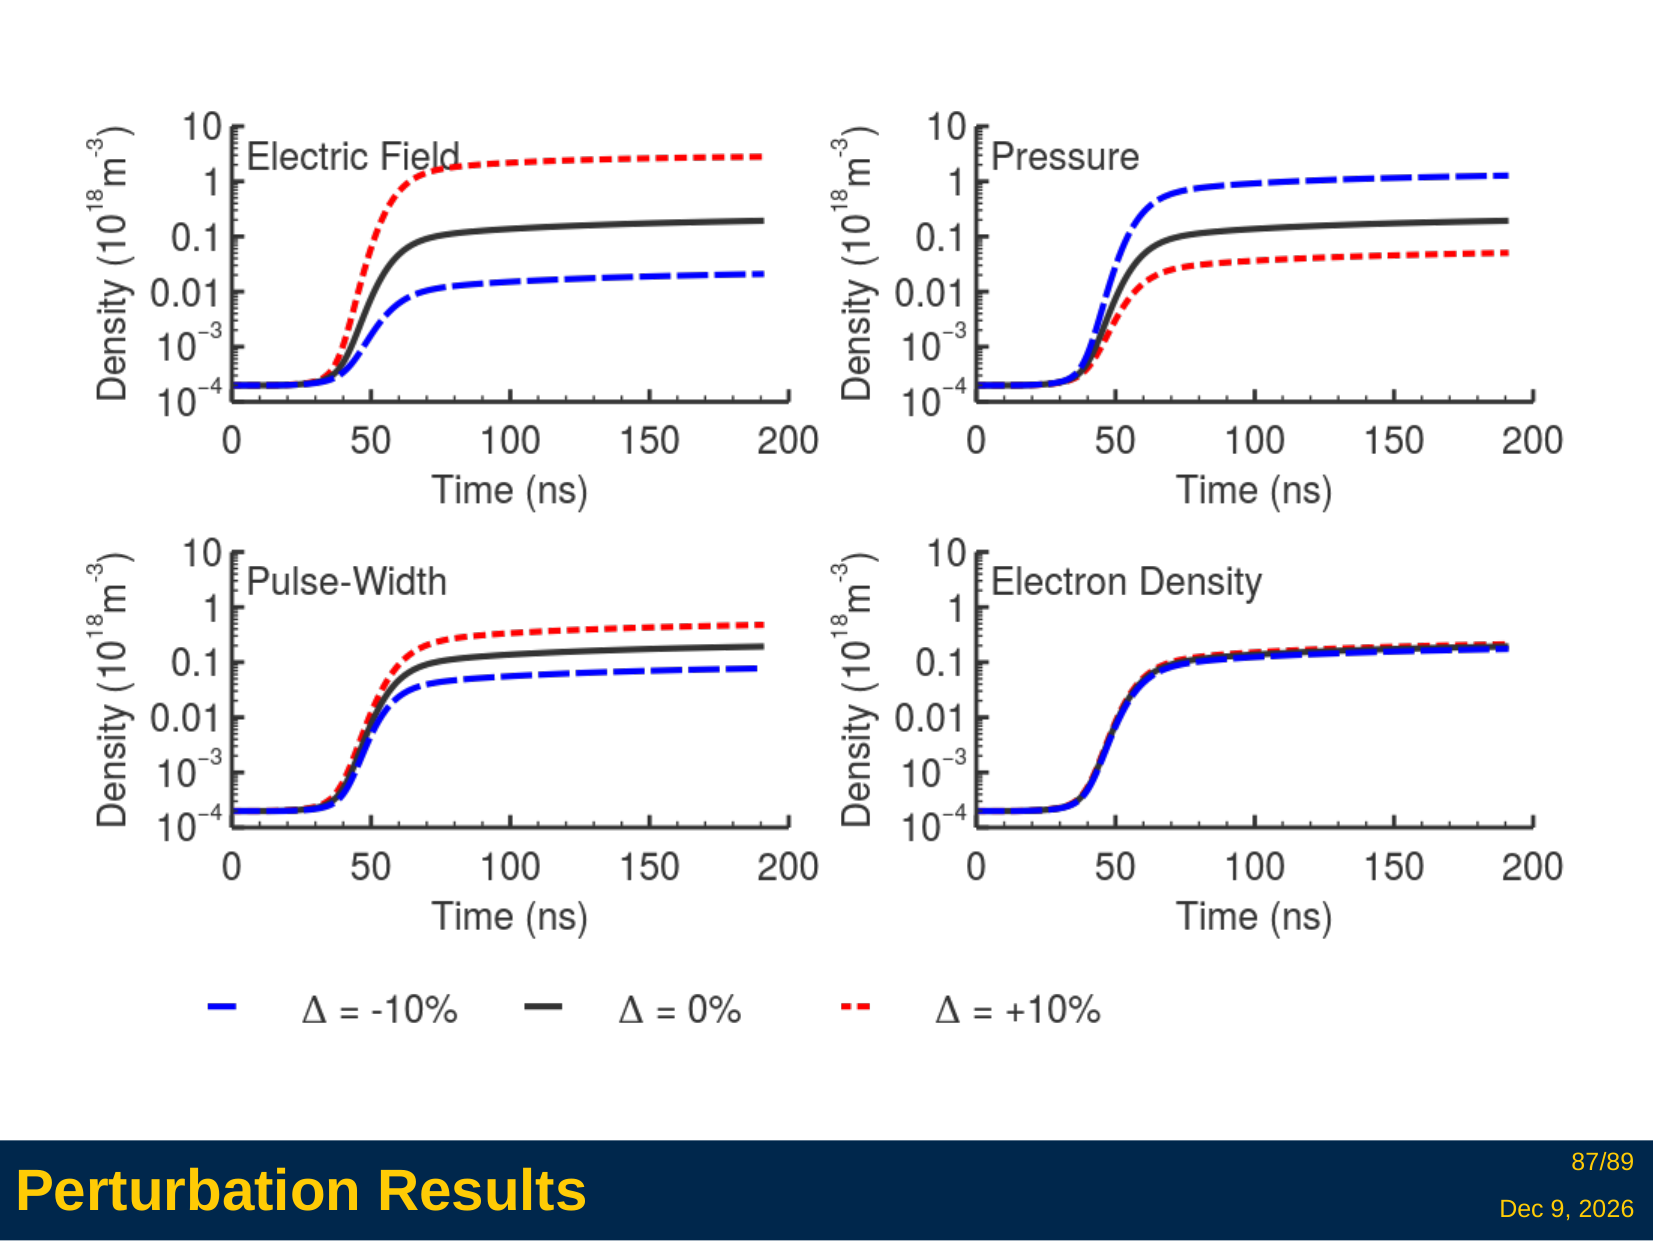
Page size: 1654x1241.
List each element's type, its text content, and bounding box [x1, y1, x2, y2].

title Perturbation Results [14, 1140, 1380, 1241]
picture [82, 89, 1571, 1035]
